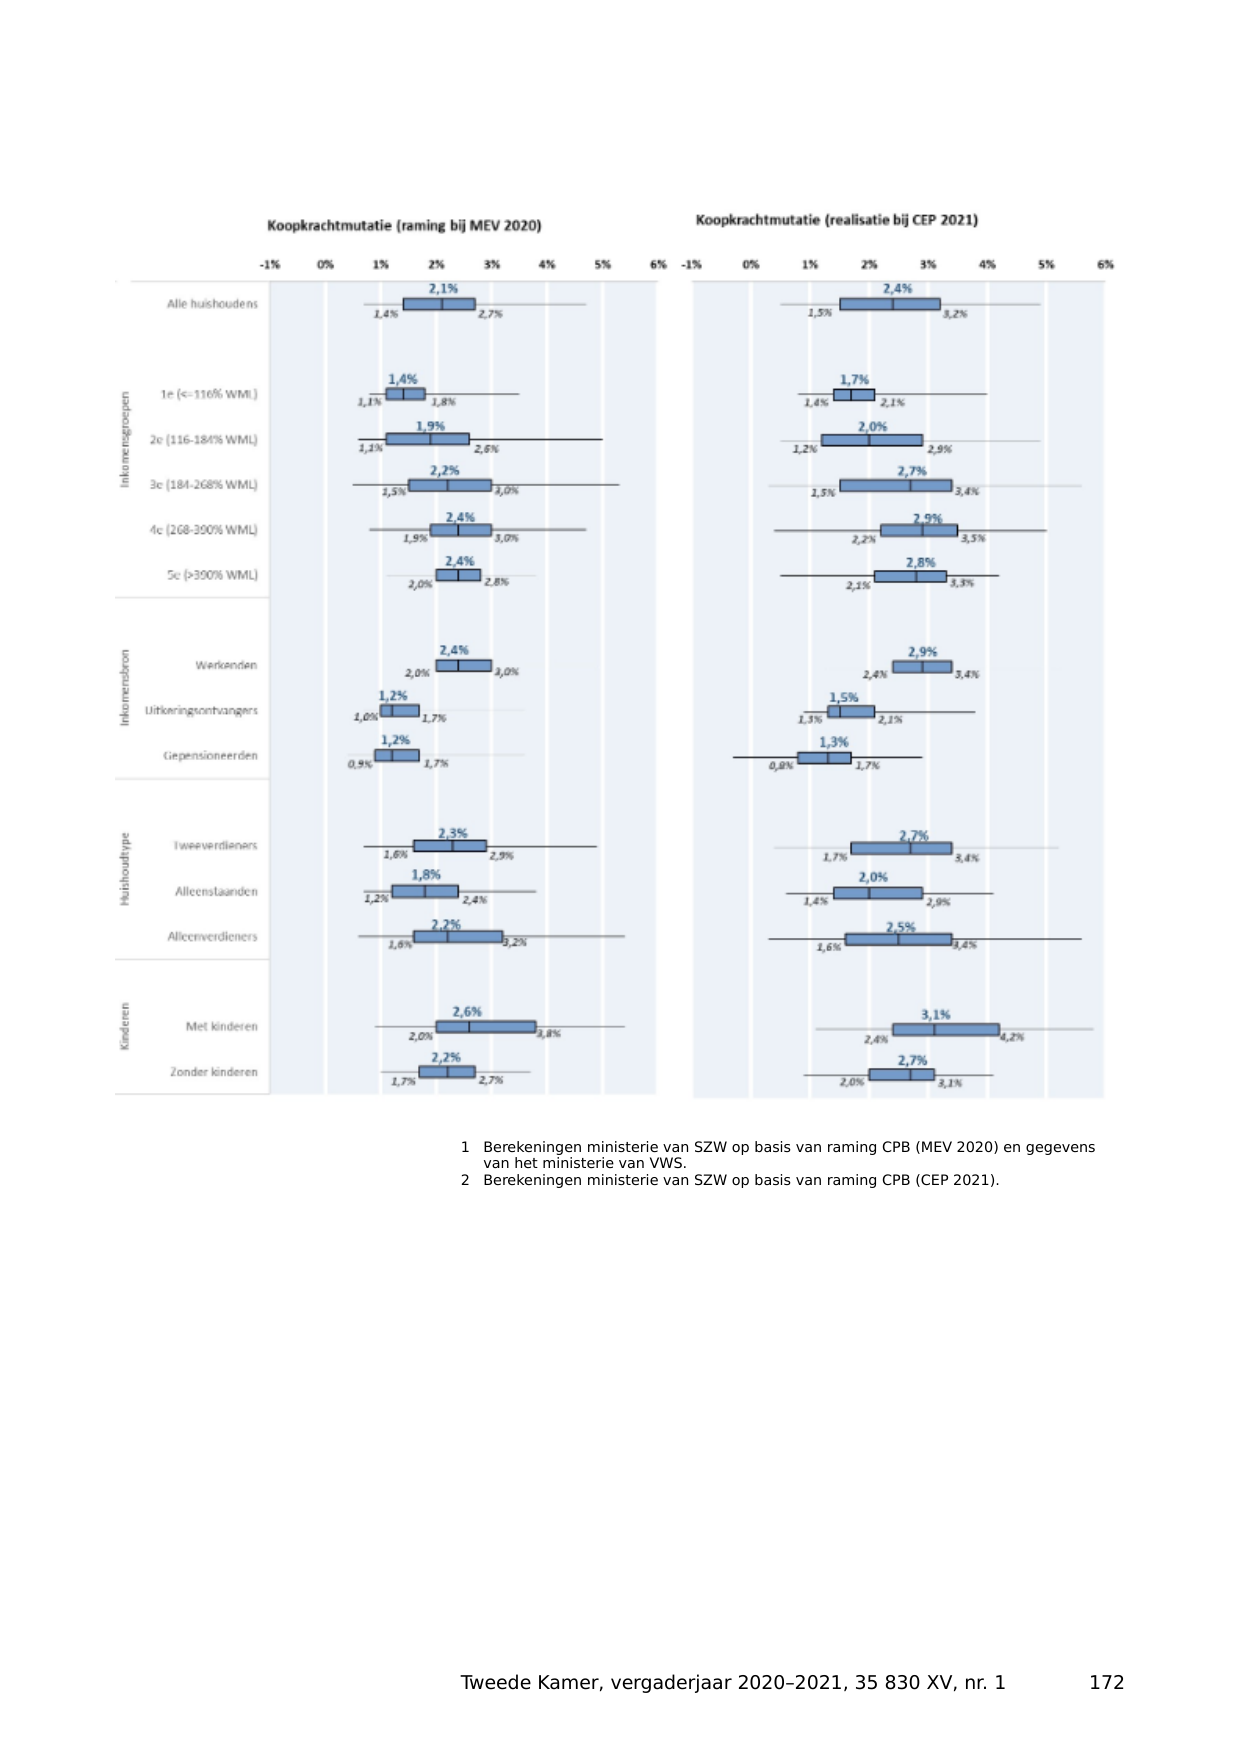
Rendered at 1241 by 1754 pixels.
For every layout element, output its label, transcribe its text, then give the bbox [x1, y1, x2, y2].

list Berekeningen ministerie van SZW op basis van raming CPB (CEP 2021). [461, 1172, 1125, 1189]
list Berekeningen ministerie van SZW op basis van raming CPB (MEV 2020) en gegevens van het ministerie van VWS. [461, 1139, 1125, 1172]
